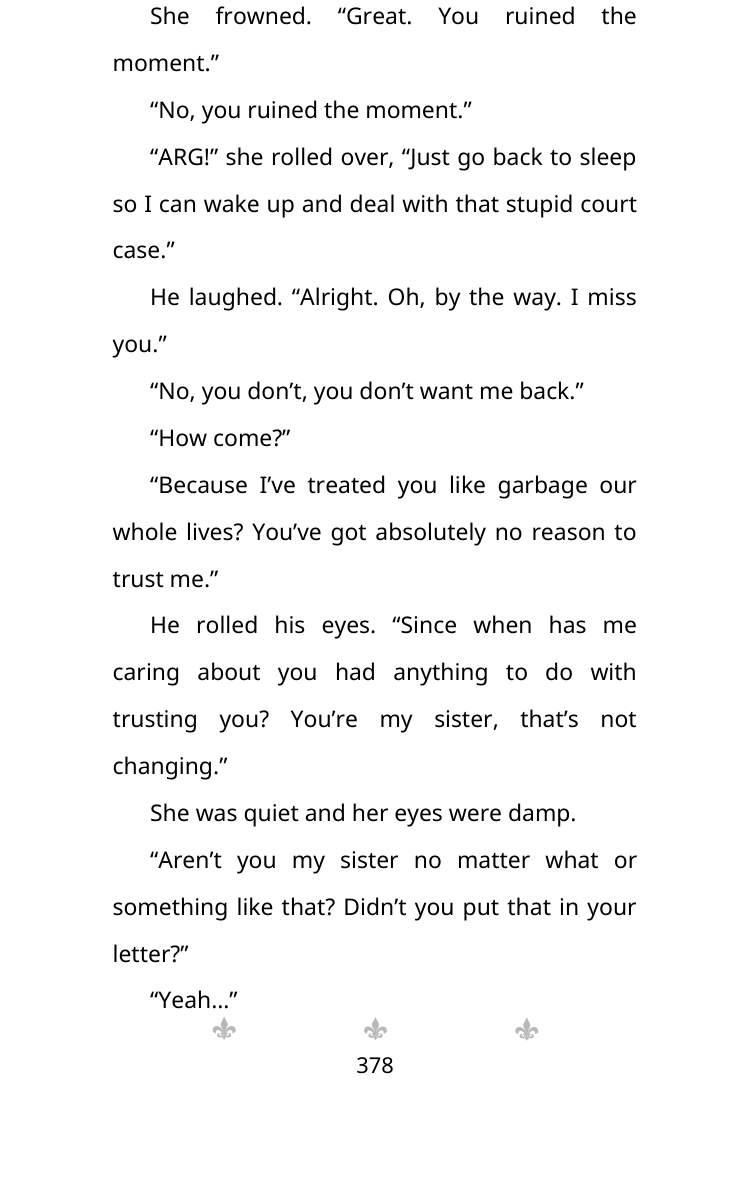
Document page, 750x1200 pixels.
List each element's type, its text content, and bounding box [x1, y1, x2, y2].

text He laughed. “Alright. Oh, by the way. I miss you.” [112, 281, 637, 359]
text “Yeah…” [112, 984, 637, 1016]
text “ARG!” she rolled over, “Just go back to sleep so I can wake up and deal with that stupid court case.” [112, 141, 637, 266]
text “Aren’t you my sister no matter what or something like that? Didn’t you put that in your letter?” [112, 844, 637, 969]
text She frowned. “Great. You ruined the moment.” [112, 0, 637, 78]
text He rolled his eyes. “Since when has me caring about you had anything to do with trusting you? You’re my sister, that’s not changing.” [112, 609, 637, 781]
text “Because I’ve treated you like garbage our whole lives? You’ve got absolutely no reason to trust me.” [112, 469, 637, 594]
text She was quiet and her eyes were damp. [112, 797, 637, 828]
text “No, you ruined the moment.” [112, 94, 637, 125]
text “No, you don’t, you don’t want me back.” [112, 375, 637, 406]
text “How come?” [112, 422, 637, 453]
